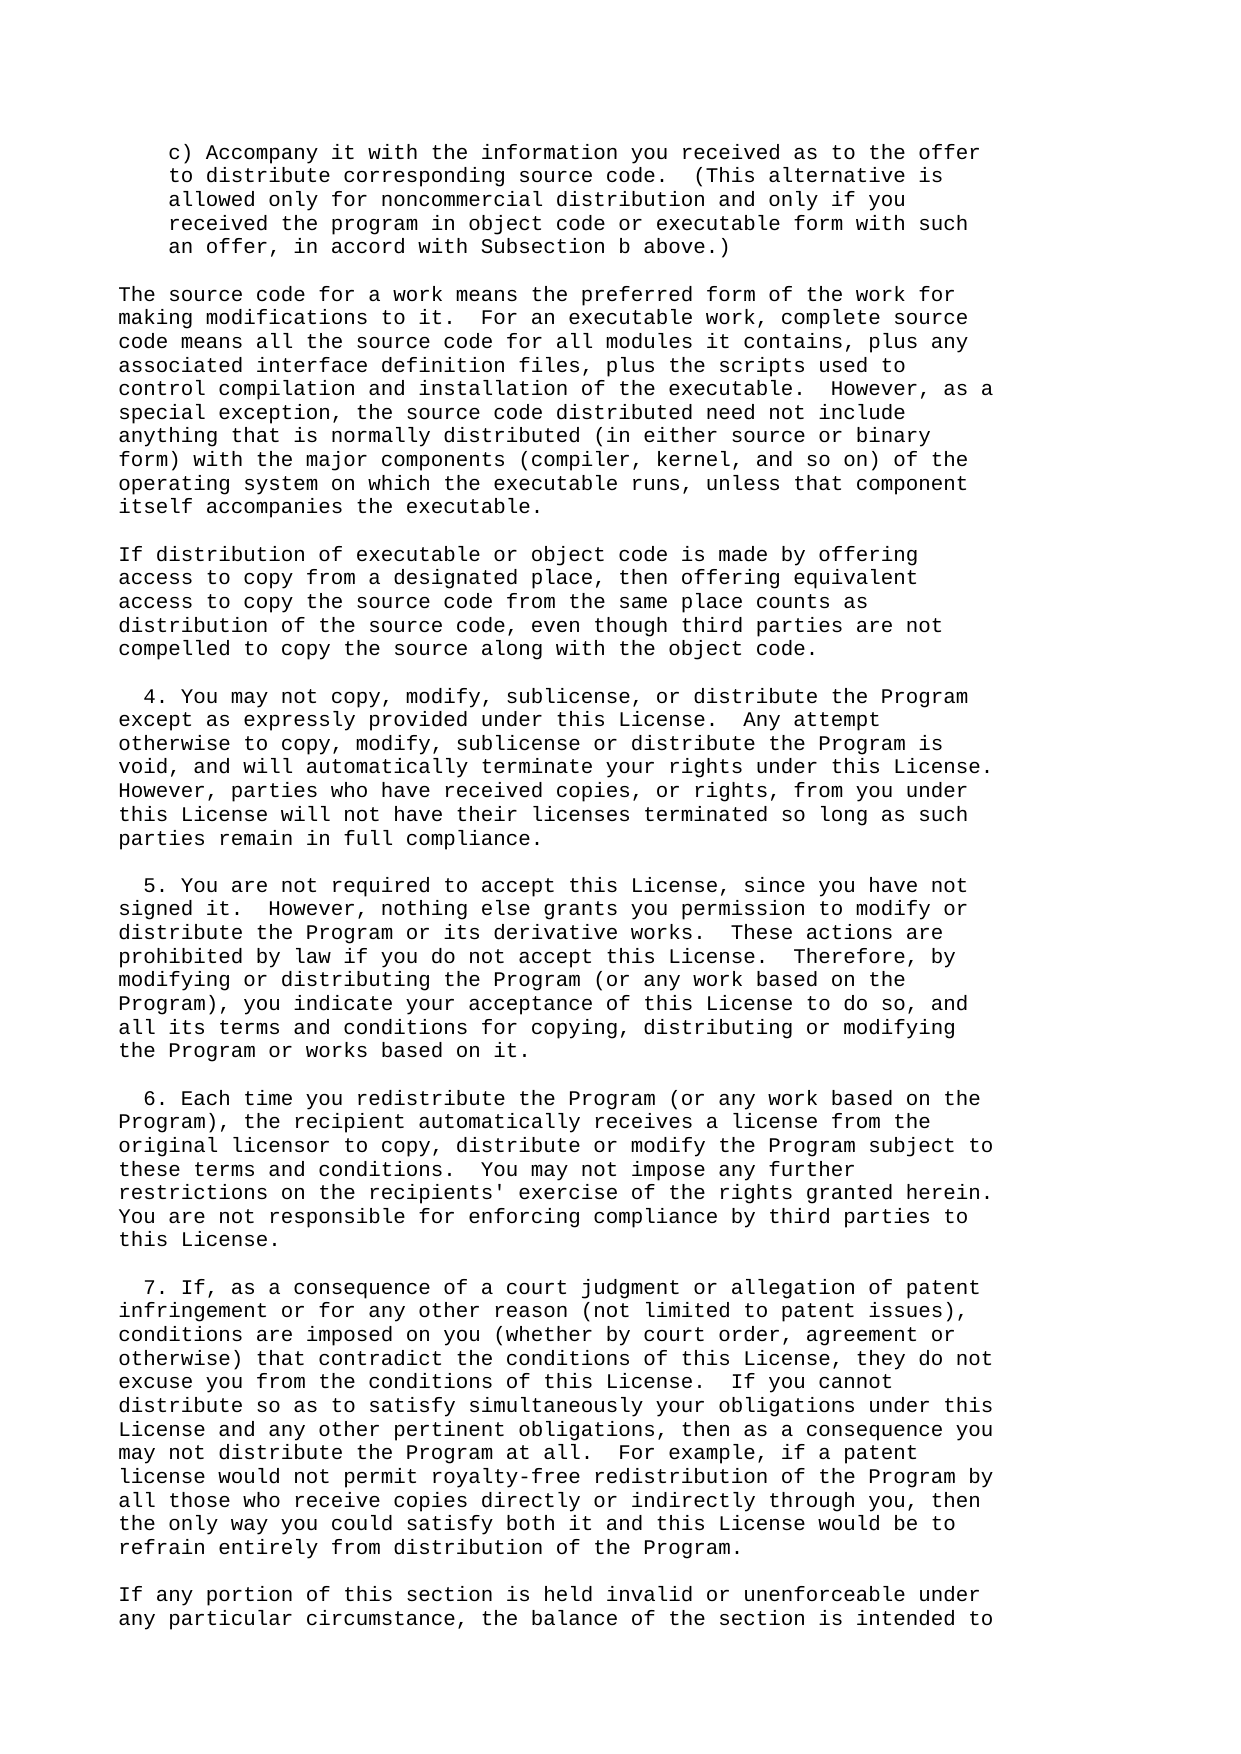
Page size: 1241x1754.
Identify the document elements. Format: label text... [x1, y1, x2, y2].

text compelled to copy the source along with the object code. [118, 638, 1122, 662]
text c) Accompany it with the information you received as to the offer [118, 142, 1122, 165]
text access to copy the source code from the same place counts as [118, 591, 1122, 615]
text this License will not have their licenses terminated so long as such [118, 804, 1122, 827]
text may not distribute the Program at all. For example, if a patent [118, 1442, 1122, 1466]
text the only way you could satisfy both it and this License would be to [118, 1513, 1122, 1537]
text all its terms and conditions for copying, distributing or modifying [118, 1017, 1122, 1040]
text an offer, in accord with Subsection b above.) [118, 236, 1122, 260]
text except as expressly provided under this License. Any attempt [118, 709, 1122, 733]
text 6. Each time you redistribute the Program (or any work based on the [118, 1088, 1122, 1111]
text modifying or distributing the Program (or any work based on the [118, 969, 1122, 993]
text all those who receive copies directly or indirectly through you, then [118, 1489, 1122, 1513]
text control compilation and installation of the executable. However, as a [118, 378, 1122, 402]
text allowed only for noncommercial distribution and only if you [118, 189, 1122, 213]
text License and any other pertinent obligations, then as a consequence you [118, 1419, 1122, 1442]
text distribution of the source code, even though third parties are not [118, 615, 1122, 638]
text excuse you from the conditions of this License. If you cannot [118, 1371, 1122, 1395]
text associated interface definition files, plus the scripts used to [118, 354, 1122, 378]
text 7. If, as a consequence of a court judgment or allegation of patent [118, 1277, 1122, 1300]
text If distribution of executable or object code is made by offering [118, 544, 1122, 567]
text parties remain in full compliance. [118, 827, 1122, 851]
text access to copy from a designated place, then offering equivalent [118, 567, 1122, 591]
text form) with the major components (compiler, kernel, and so on) of the [118, 449, 1122, 473]
text Program), the recipient automatically receives a license from the [118, 1111, 1122, 1135]
text Program), you indicate your acceptance of this License to do so, and [118, 993, 1122, 1017]
text license would not permit royalty-free redistribution of the Program by [118, 1466, 1122, 1489]
text distribute so as to satisfy simultaneously your obligations under this [118, 1395, 1122, 1419]
text original licensor to copy, distribute or modify the Program subject to [118, 1135, 1122, 1158]
text void, and will automatically terminate your rights under this License. [118, 757, 1122, 780]
text code means all the source code for all modules it contains, plus any [118, 331, 1122, 354]
text restrictions on the recipients' exercise of the rights granted herein. [118, 1182, 1122, 1206]
text anything that is normally distributed (in either source or binary [118, 426, 1122, 449]
text If any portion of this section is held invalid or unenforceable under [118, 1584, 1122, 1608]
text However, parties who have received copies, or rights, from you under [118, 780, 1122, 804]
text conditions are imposed on you (whether by court order, agreement or [118, 1324, 1122, 1348]
text these terms and conditions. You may not impose any further [118, 1158, 1122, 1182]
text special exception, the source code distributed need not include [118, 402, 1122, 426]
text the Program or works based on it. [118, 1040, 1122, 1064]
text 4. You may not copy, modify, sublicense, or distribute the Program [118, 686, 1122, 709]
text signed it. However, nothing else grants you permission to modify or [118, 898, 1122, 922]
text otherwise) that contradict the conditions of this License, they do not [118, 1348, 1122, 1371]
text itself accompanies the executable. [118, 496, 1122, 520]
text this License. [118, 1229, 1122, 1253]
text otherwise to copy, modify, sublicense or distribute the Program is [118, 733, 1122, 757]
text making modifications to it. For an executable work, complete source [118, 307, 1122, 331]
text 5. You are not required to accept this License, since you have not [118, 875, 1122, 898]
text operating system on which the executable runs, unless that component [118, 473, 1122, 496]
text prohibited by law if you do not accept this License. Therefore, by [118, 946, 1122, 969]
text to distribute corresponding source code. (This alternative is [118, 165, 1122, 189]
text distribute the Program or its derivative works. These actions are [118, 922, 1122, 946]
text refrain entirely from distribution of the Program. [118, 1537, 1122, 1561]
text You are not responsible for enforcing compliance by third parties to [118, 1206, 1122, 1229]
text infringement or for any other reason (not limited to patent issues), [118, 1300, 1122, 1324]
text any particular circumstance, the balance of the section is intended to [118, 1608, 1122, 1631]
text received the program in object code or executable form with such [118, 213, 1122, 236]
text The source code for a work means the preferred form of the work for [118, 284, 1122, 307]
